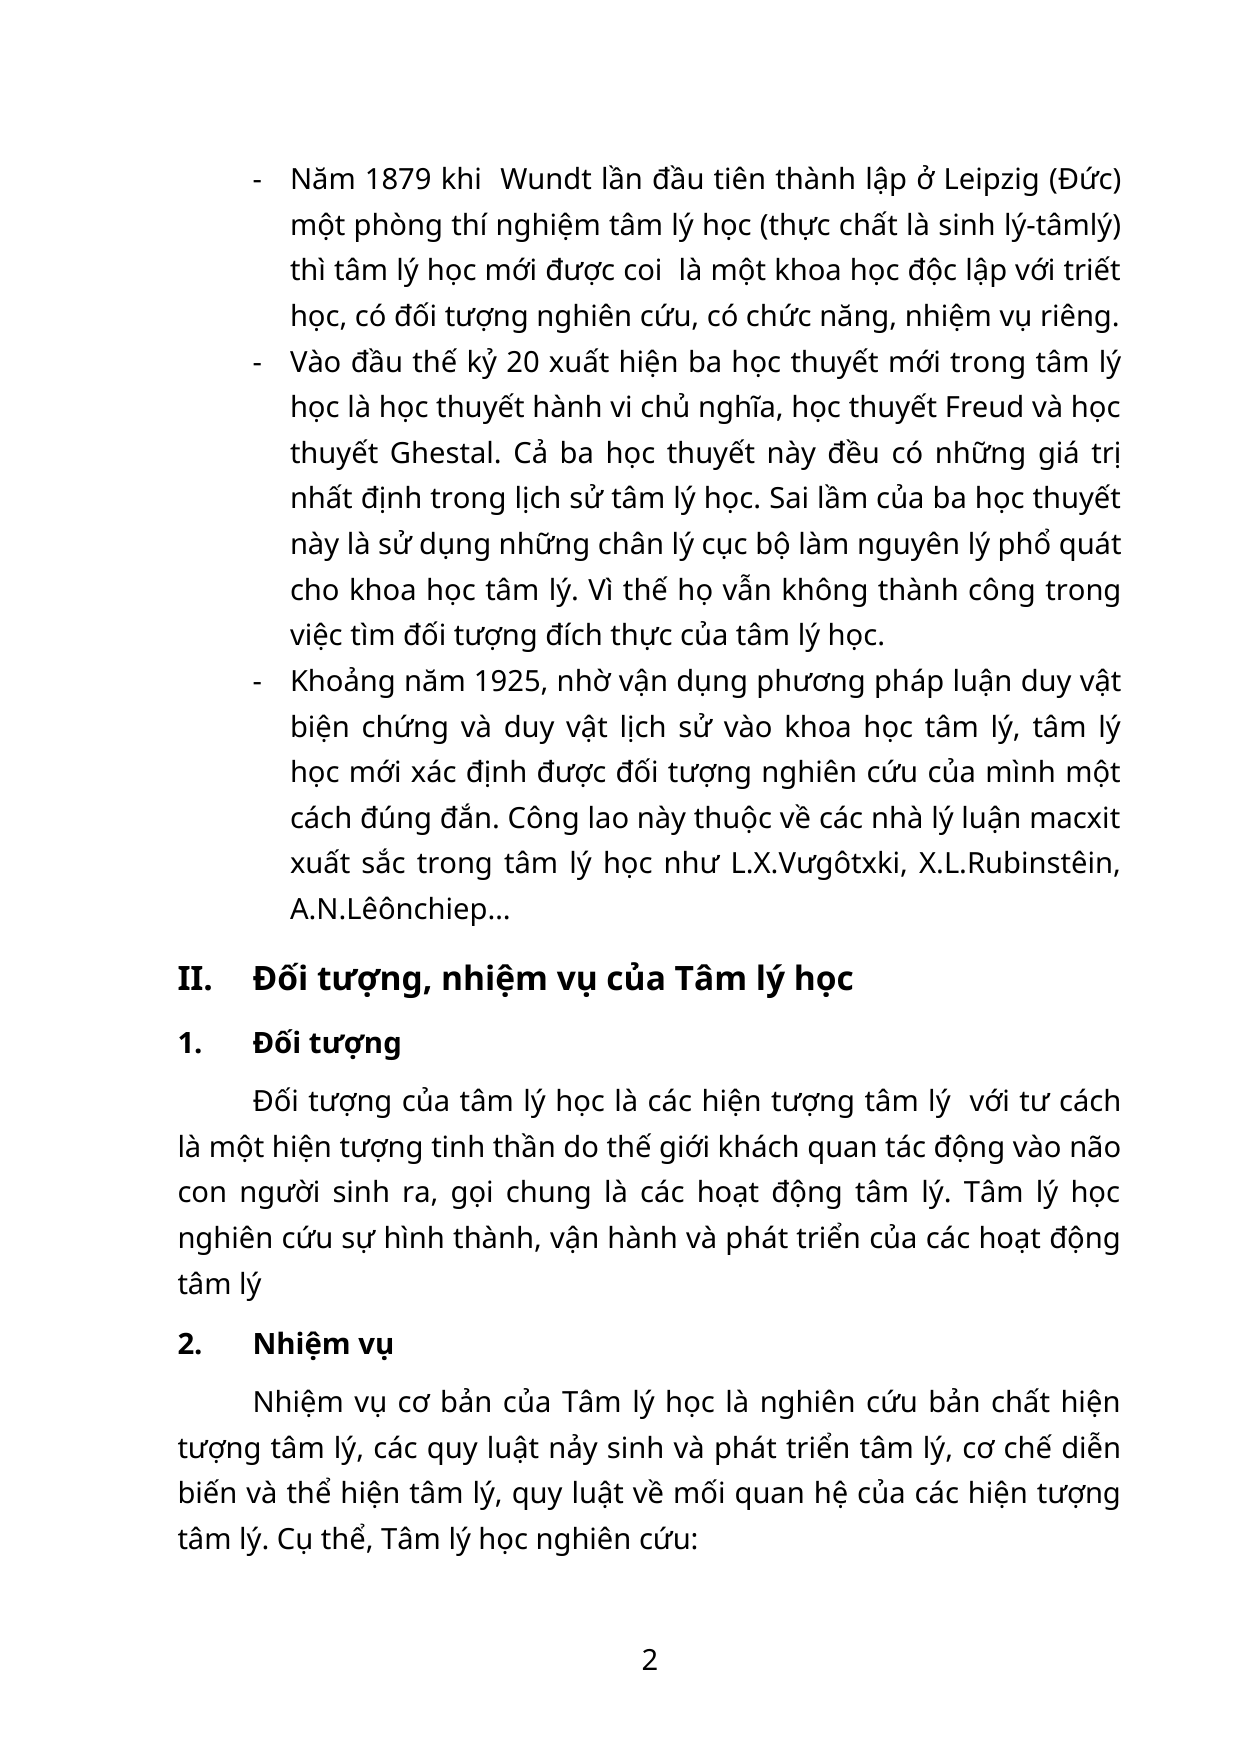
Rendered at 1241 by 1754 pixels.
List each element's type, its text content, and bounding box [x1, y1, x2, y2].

subtitle Đối tượng [177, 1022, 1122, 1062]
subtitle Nhiệm vụ [177, 1323, 1122, 1363]
text Đối tượng của tâm lý học là các hiện tượng tâm lý với tư cách là một hiện tượng tinh thần do thế giới khách quan tác động vào não con người sinh ra, gọi chung là các hoạt động tâm lý. Tâm lý học nghiên cứu sự hình thành, vận hành và phát triển của các hoạt động tâm lý [177, 1080, 1122, 1303]
text Nhiệm vụ cơ bản của Tâm lý học là nghiên cứu bản chất hiện tượng tâm lý, các quy luật nảy sinh và phát triển tâm lý, cơ chế diễn biến và thể hiện tâm lý, quy luật về mối quan hệ của các hiện tượng tâm lý. Cụ thể, Tâm lý học nghiên cứu: [177, 1382, 1122, 1558]
list Vào đầu thế kỷ 20 xuất hiện ba học thuyết mới trong tâm lý học là học thuyết hành vi chủ nghĩa, học thuyết Freud và học thuyết Ghestal. Cả ba học thuyết này đều có những giá trị nhất định trong lịch sử tâm lý học. Sai lầm của ba học thuyết này là sử dụng những chân lý cục bộ làm nguyên lý phổ quát cho khoa học tâm lý. Vì thế họ vẫn không thành công trong việc tìm đối tượng đích thực của tâm lý học. [252, 341, 1122, 654]
subtitle Đối tượng, nhiệm vụ của Tâm lý học [177, 955, 1122, 1001]
list Khoảng năm 1925, nhờ vận dụng phương pháp luận duy vật biện chứng và duy vật lịch sử vào khoa học tâm lý, tâm lý học mới xác định được đối tượng nghiên cứu của mình một cách đúng đắn. Công lao này thuộc về các nhà lý luận macxit xuất sắc trong tâm lý học như L.X.Vưgôtxki, X.L.Rubinstêin, A.N.Lêônchiep… [252, 660, 1122, 928]
list Năm 1879 khi Wundt lần đầu tiên thành lập ở Leipzig (Đức) một phòng thí nghiệm tâm lý học (thực chất là sinh lý-tâmlý) thì tâm lý học mới được coi là một khoa học độc lập với triết học, có đối tượng nghiên cứu, có chức năng, nhiệm vụ riêng. [252, 158, 1122, 335]
